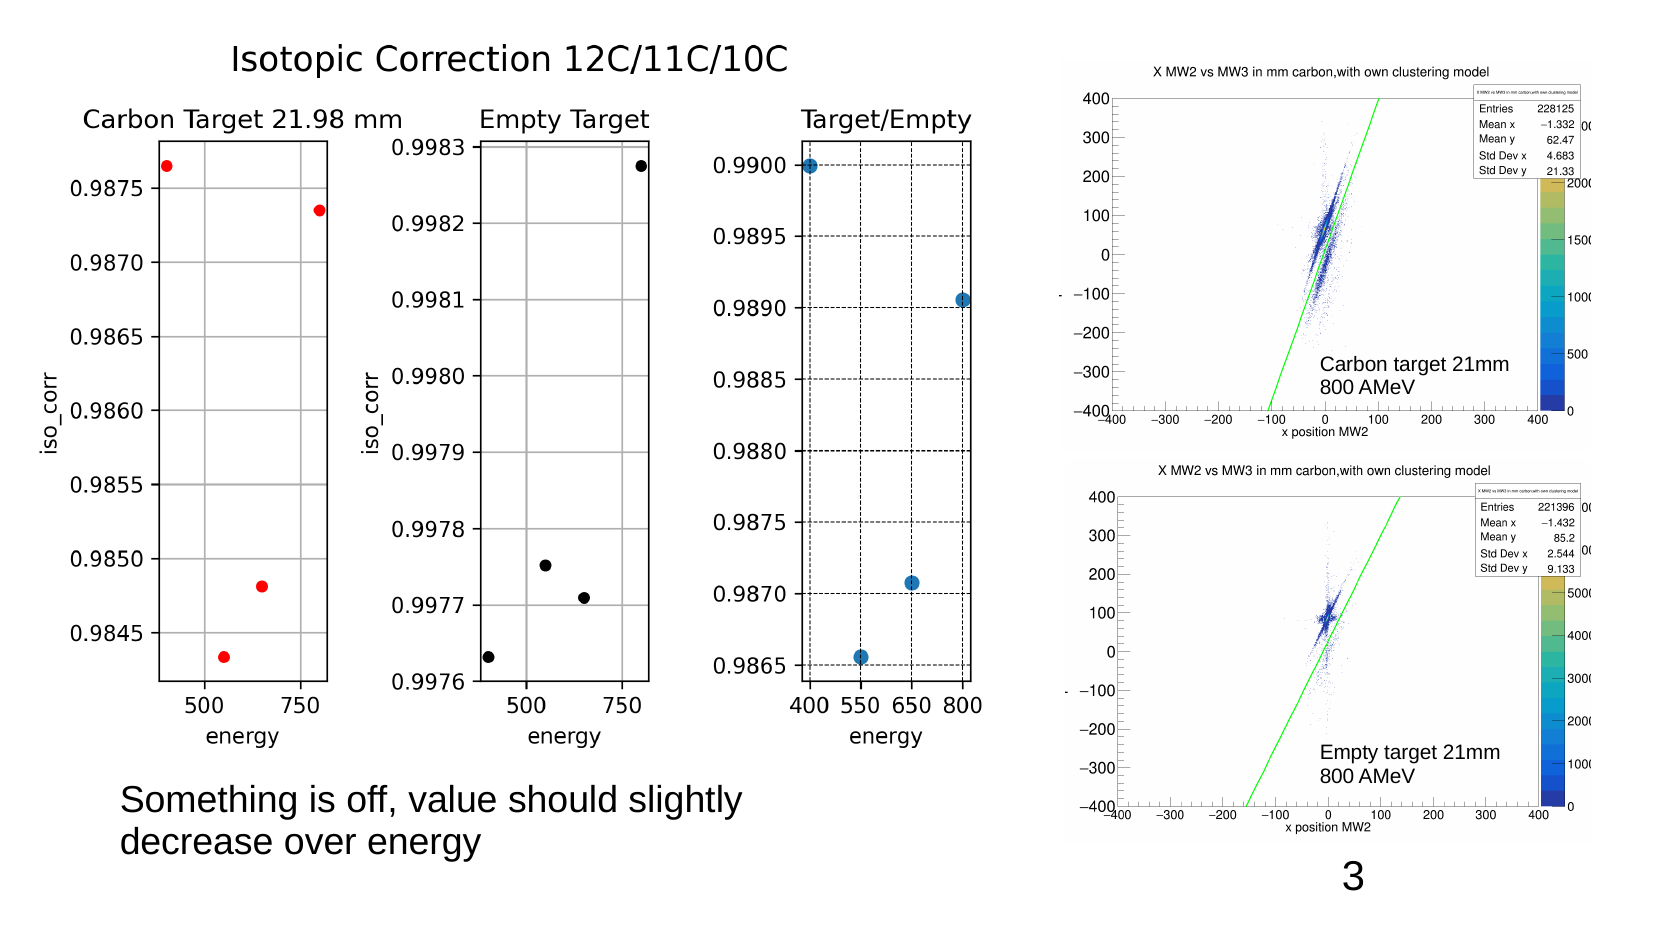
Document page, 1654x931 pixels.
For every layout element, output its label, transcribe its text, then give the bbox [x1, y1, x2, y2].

picture [1065, 458, 1591, 845]
text_box Something is off, value should slightly decrease over energy [105, 771, 811, 871]
text_box Carbon target 21mm 800 AMeV [1305, 345, 1561, 407]
text_box Empty target 21mm 800 AMeV [1305, 733, 1561, 796]
picture [1059, 59, 1591, 450]
picture [15, 29, 1003, 771]
